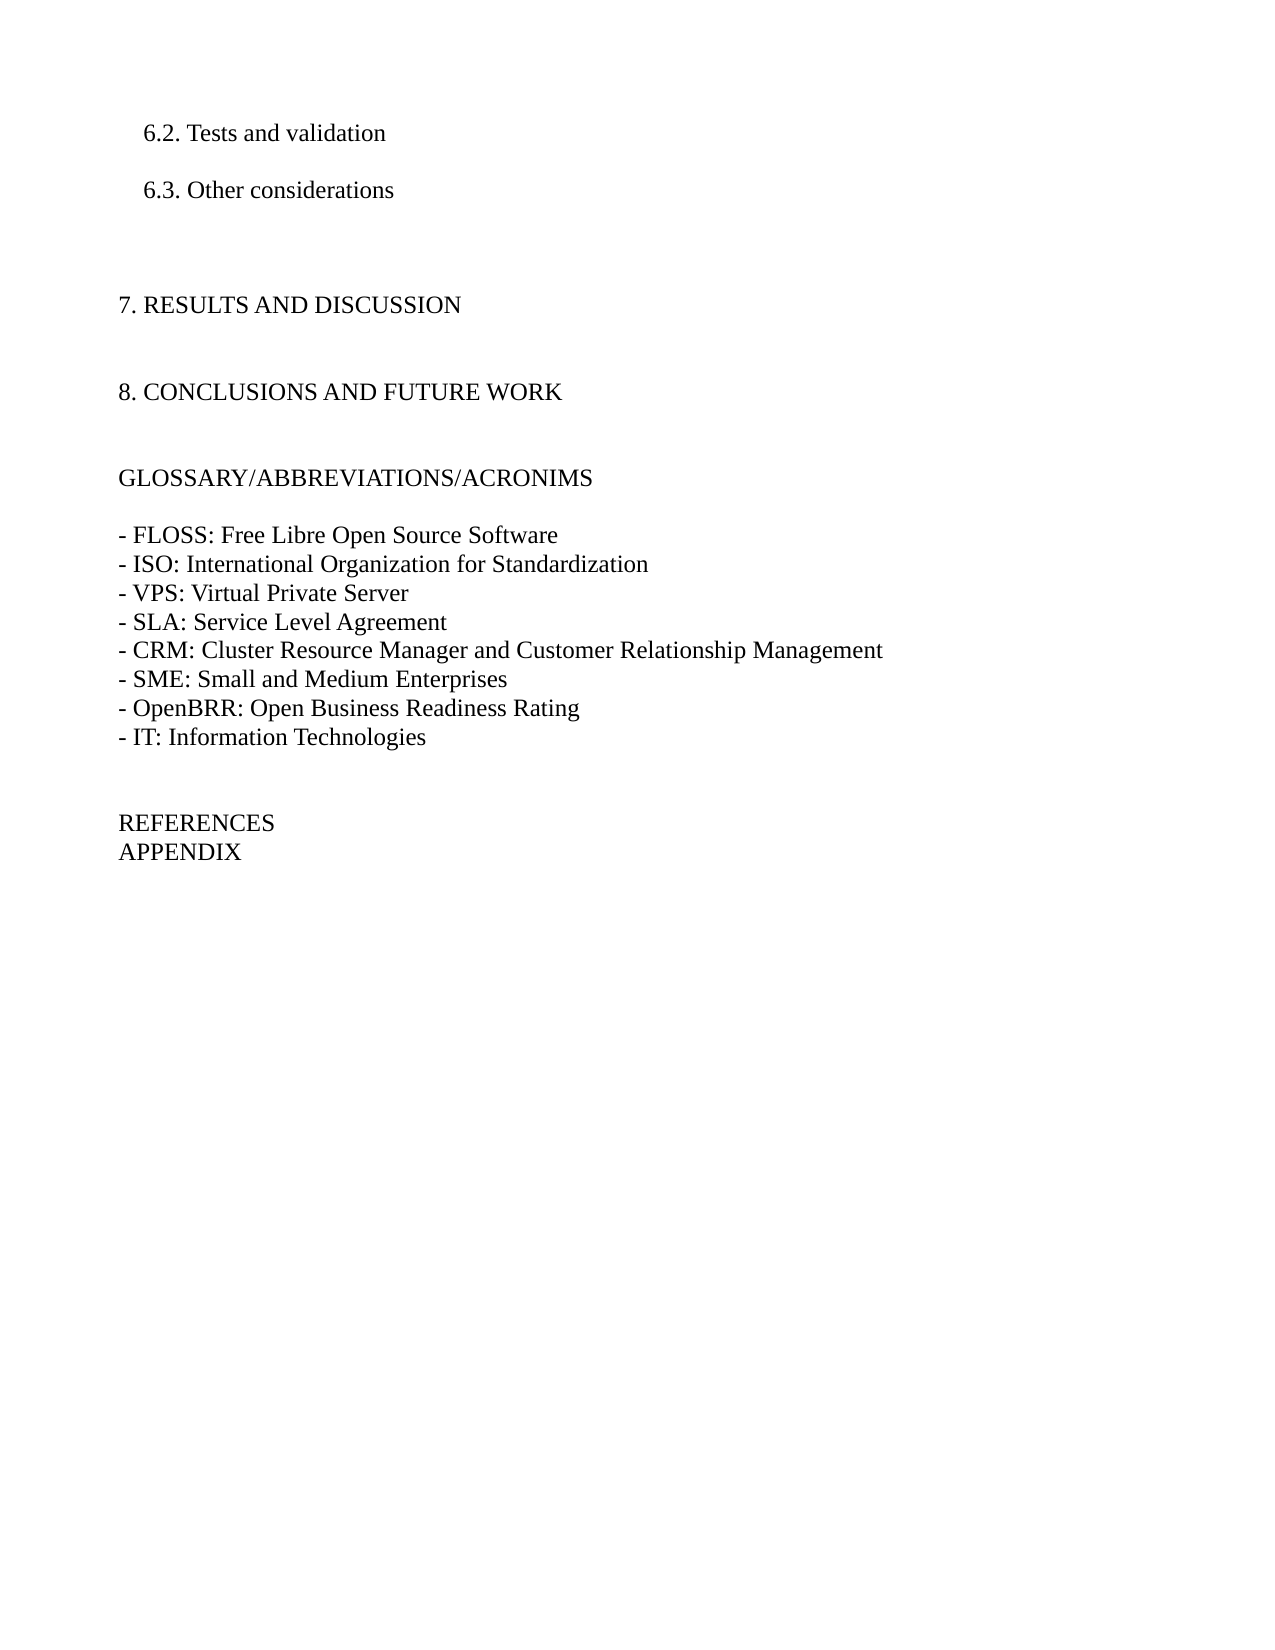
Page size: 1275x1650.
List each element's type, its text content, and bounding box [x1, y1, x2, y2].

text 8. CONCLUSIONS AND FUTURE WORK [118, 377, 1157, 406]
text - IT: Information Technologies [118, 722, 1157, 751]
text 6.2. Tests and validation [118, 118, 1157, 147]
text APPENDIX [118, 837, 1157, 866]
text 7. RESULTS AND DISCUSSION [118, 291, 1157, 319]
text - FLOSS: Free Libre Open Source Software [118, 521, 1157, 549]
text - SLA: Service Level Agreement [118, 607, 1157, 636]
text - CRM: Cluster Resource Manager and Customer Relationship Management [118, 636, 1157, 664]
text - ISO: International Organization for Standardization [118, 549, 1157, 578]
text - OpenBRR: Open Business Readiness Rating [118, 693, 1157, 722]
text GLOSSARY/abbreviations/ACRONIMS [118, 463, 1157, 492]
text - SME: Small and Medium Enterprises [118, 664, 1157, 693]
text 6.3. Other considerations [118, 176, 1157, 204]
text - VPS: Virtual Private Server [118, 578, 1157, 607]
text REFERENCES [118, 808, 1157, 837]
